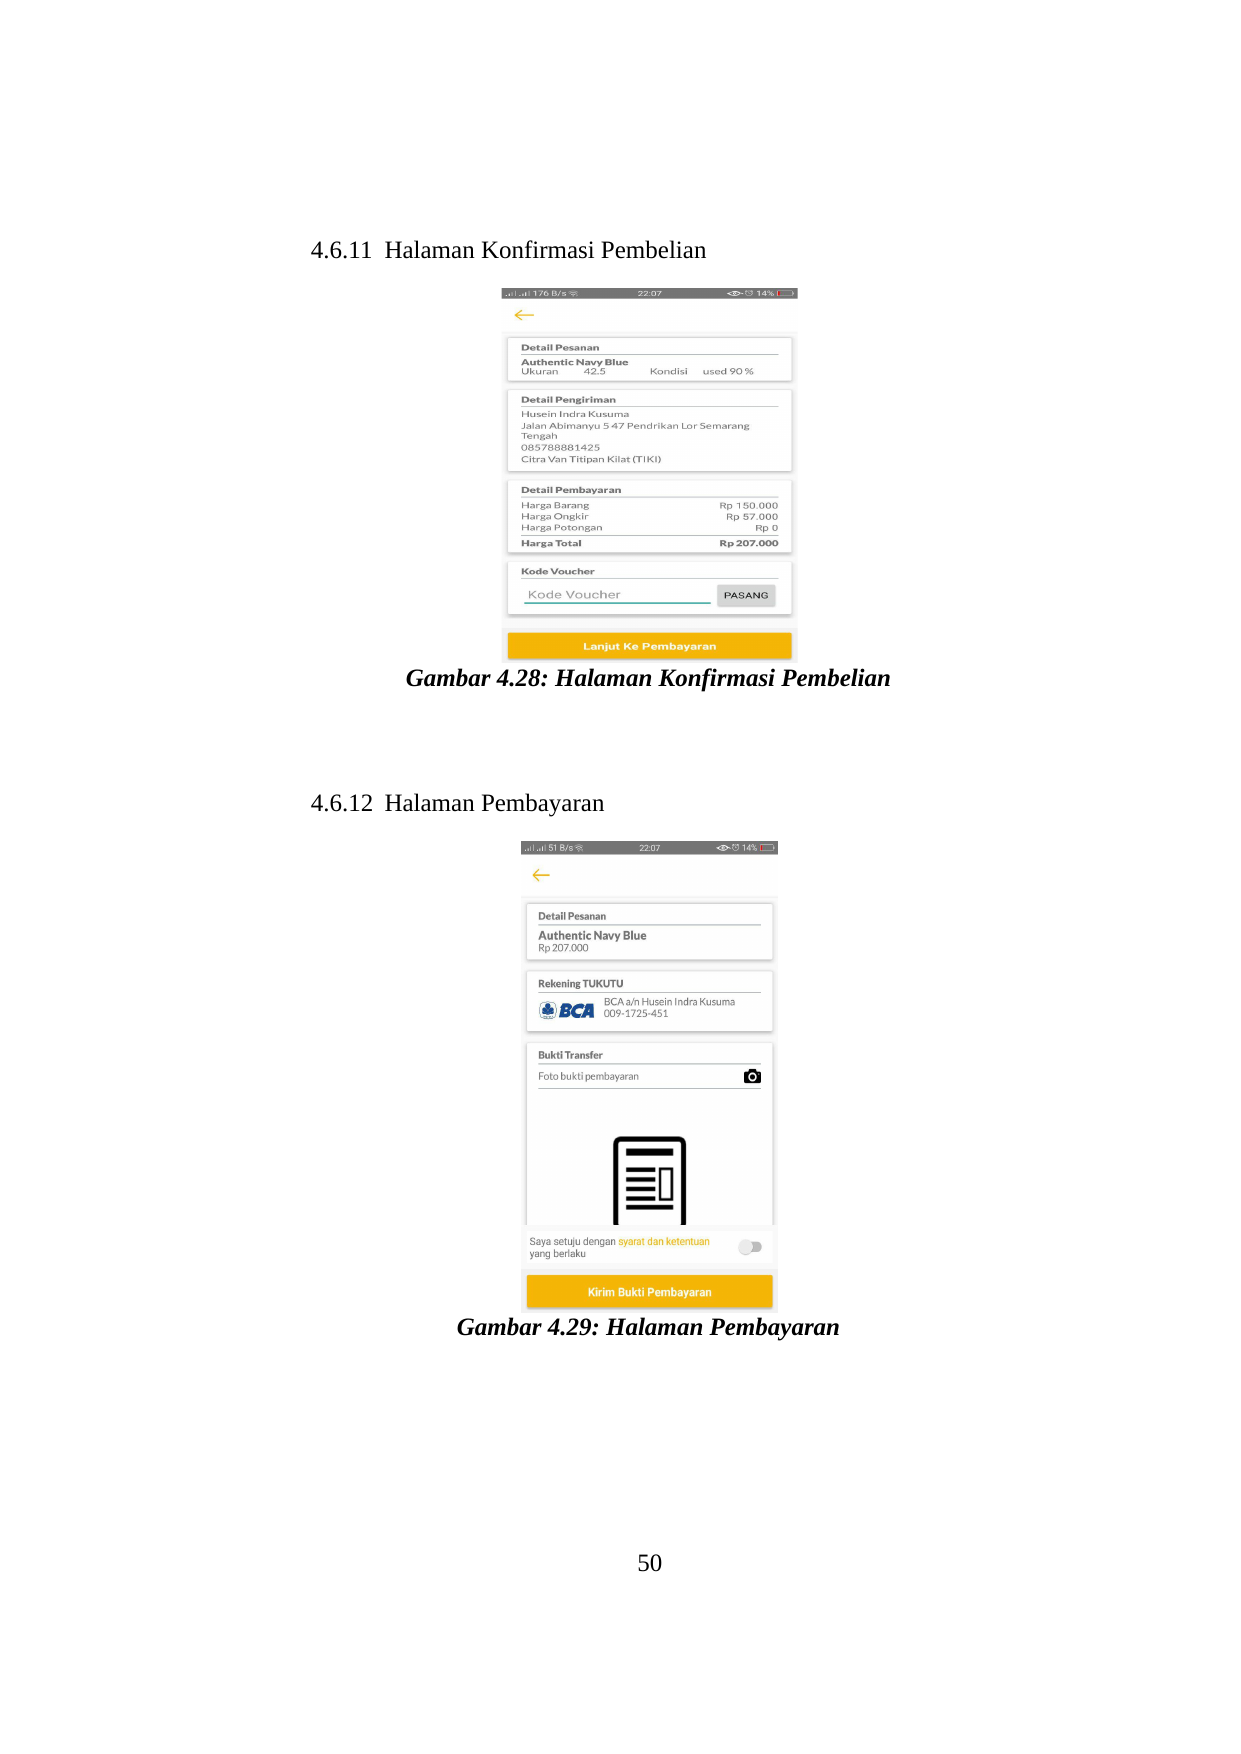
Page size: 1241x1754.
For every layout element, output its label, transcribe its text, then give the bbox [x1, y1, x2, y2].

picture [501, 288, 798, 663]
text Gambar 4.29: Halaman Pembayaran [311, 1313, 988, 1341]
picture [521, 841, 778, 1313]
subtitle Halaman Konfirmasi Pembelian [311, 236, 1063, 264]
text Gambar 4.28: Halaman Konfirmasi Pembelian [288, 663, 1011, 691]
subtitle Halaman Pembayaran [311, 788, 1063, 817]
